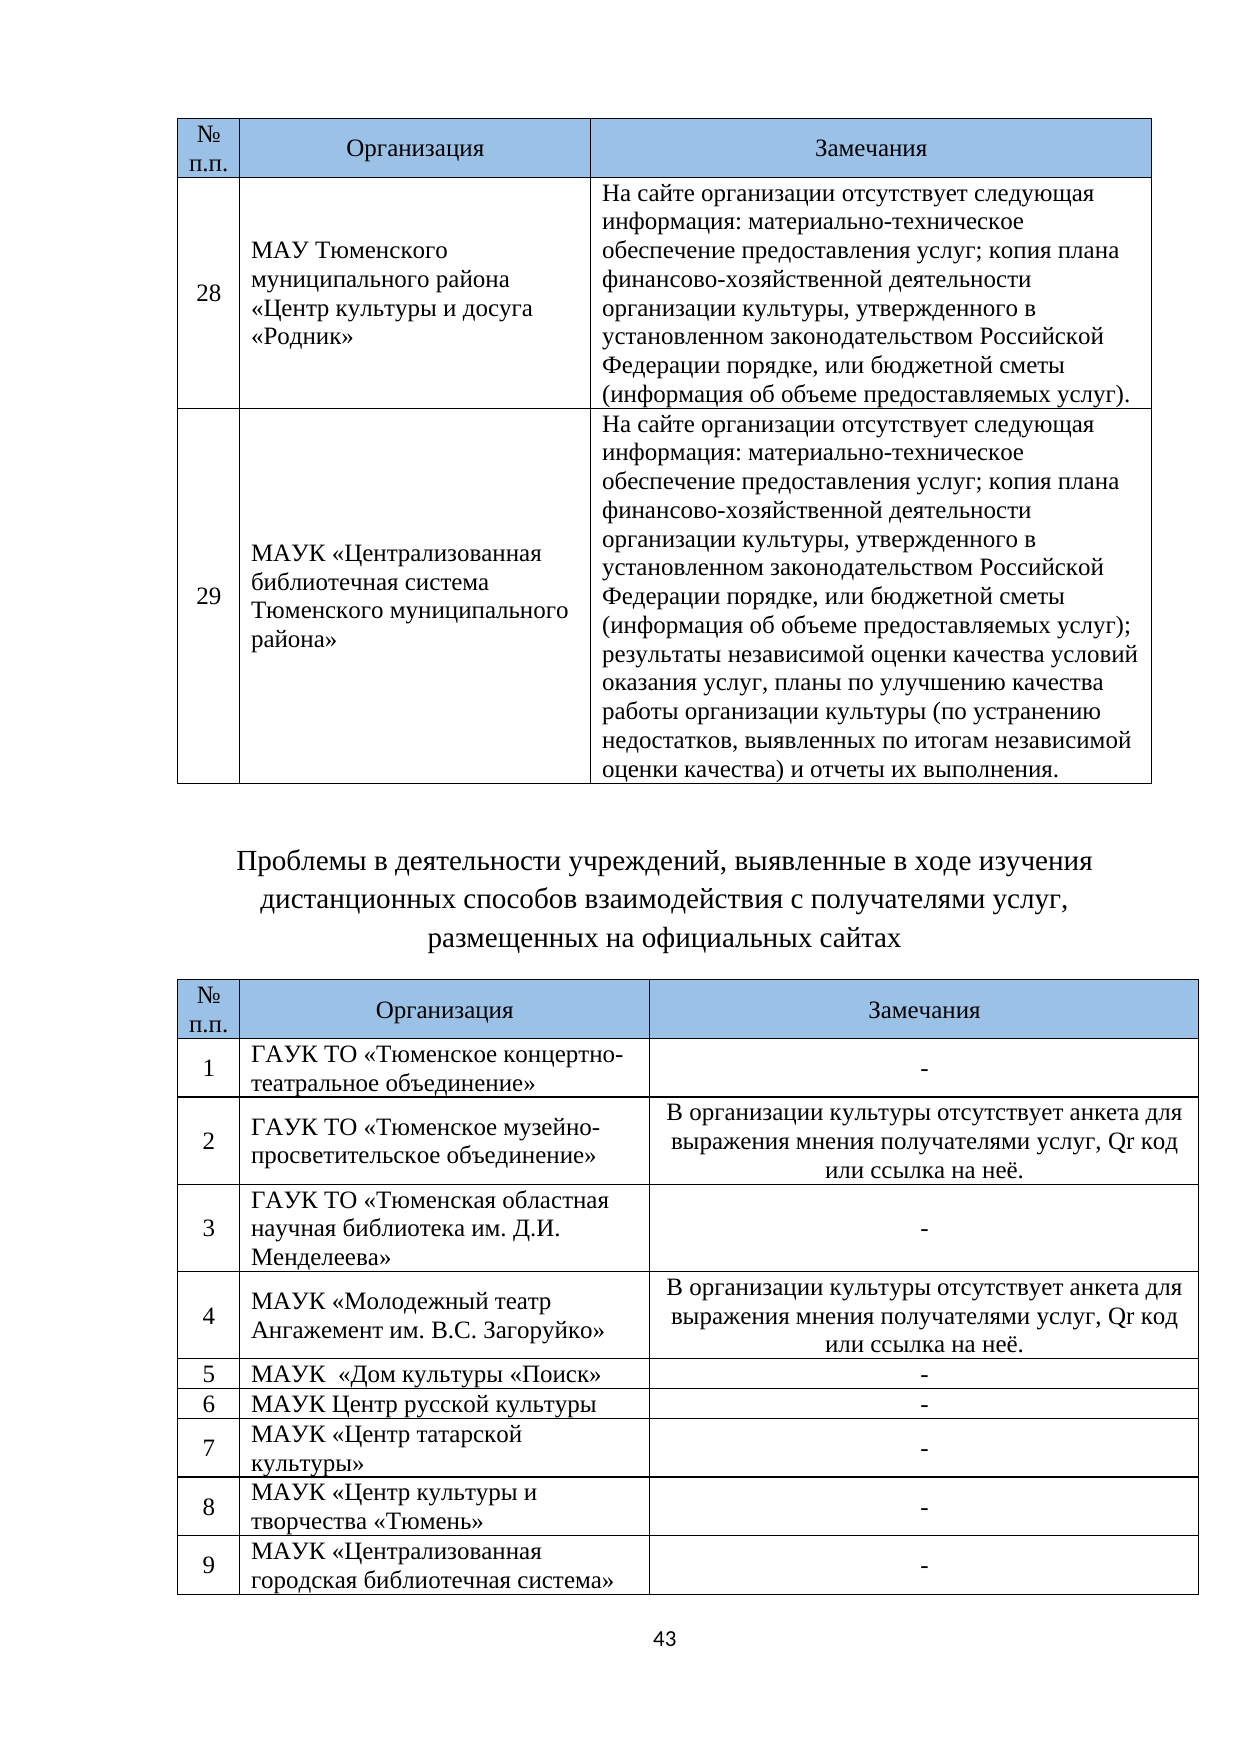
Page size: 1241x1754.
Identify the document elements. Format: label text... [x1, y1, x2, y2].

table_header Замечания [591, 119, 1151, 177]
table_header Замечания [650, 980, 1198, 1038]
table_cell 9 [178, 1536, 239, 1593]
text Проблемы в деятельности учреждений, выявленные в ходе изучения дистанционных способов взаимодействия с получателями услуг, размещенных на официальных сайтах [177, 843, 1152, 953]
table_header № п.п. [178, 119, 239, 177]
table_cell В организации культуры отсутствует анкета для выражения мнения получателями услуг, Qr код или ссылка на неё. [650, 1098, 1198, 1184]
table_cell МАУК «Центр культуры и творчества «Тюмень» [240, 1478, 649, 1535]
table_cell - [650, 1419, 1198, 1476]
table_cell 8 [178, 1478, 239, 1535]
table_cell - [650, 1185, 1198, 1271]
table_cell - [650, 1359, 1198, 1388]
table_cell - [650, 1536, 1198, 1593]
table_cell 4 [178, 1272, 239, 1358]
table_cell МАУК «Молодежный театр Ангажемент им. В.С. Загоруйко» [240, 1272, 649, 1358]
table_cell 6 [178, 1389, 239, 1418]
table_cell - [650, 1389, 1198, 1418]
table_cell 1 [178, 1039, 239, 1096]
table_cell ГАУК ТО «Тюменское музейно-просветительское объединение» [240, 1098, 649, 1184]
table_cell На сайте организации отсутствует следующая информация: материально-техническое обеспечение предоставления услуг; копия плана финансово-хозяйственной деятельности организации культуры, утвержденного в установленном законодательством Российской Федерации порядке, или бюджетной сметы (информация об объеме предоставляемых услуг). [591, 178, 1151, 408]
table_cell ГАУК ТО «Тюменское концертно-театральное объединение» [240, 1039, 649, 1096]
table_header № п.п. [178, 980, 239, 1038]
table_cell МАУК «Центр татарской культуры» [240, 1419, 649, 1476]
table_header Организация [240, 119, 590, 177]
table_cell МАУК Центр русской культуры [240, 1389, 649, 1418]
table_cell МАУК «Централизованная городская библиотечная система» [240, 1536, 649, 1593]
table_cell МАУК «Дом культуры «Поиск» [240, 1359, 649, 1388]
table_cell - [650, 1039, 1198, 1096]
table_cell ГАУК ТО «Тюменская областная научная библиотека им. Д.И. Менделеева» [240, 1185, 649, 1271]
table_cell 29 [178, 409, 239, 782]
table_cell МАУ Тюменского муниципального района «Центр культуры и досуга «Родник» [240, 178, 590, 408]
table_header Организация [240, 980, 649, 1038]
table_cell - [650, 1478, 1198, 1535]
table_cell На сайте организации отсутствует следующая информация: материально-техническое обеспечение предоставления услуг; копия плана финансово-хозяйственной деятельности организации культуры, утвержденного в установленном законодательством Российской Федерации порядке, или бюджетной сметы (информация об объеме предоставляемых услуг); результаты независимой оценки качества условий оказания услуг, планы по улучшению качества работы организации культуры (по устранению недостатков, выявленных по итогам независимой оценки качества) и отчеты их выполнения. [591, 409, 1151, 782]
table_cell 7 [178, 1419, 239, 1476]
table_cell В организации культуры отсутствует анкета для выражения мнения получателями услуг, Qr код или ссылка на неё. [650, 1272, 1198, 1358]
table_cell 3 [178, 1185, 239, 1271]
table_cell 28 [178, 178, 239, 408]
table_cell 2 [178, 1098, 239, 1184]
table_cell МАУК «Централизованная библиотечная система Тюменского муниципального района» [240, 409, 590, 782]
table_cell 5 [178, 1359, 239, 1388]
